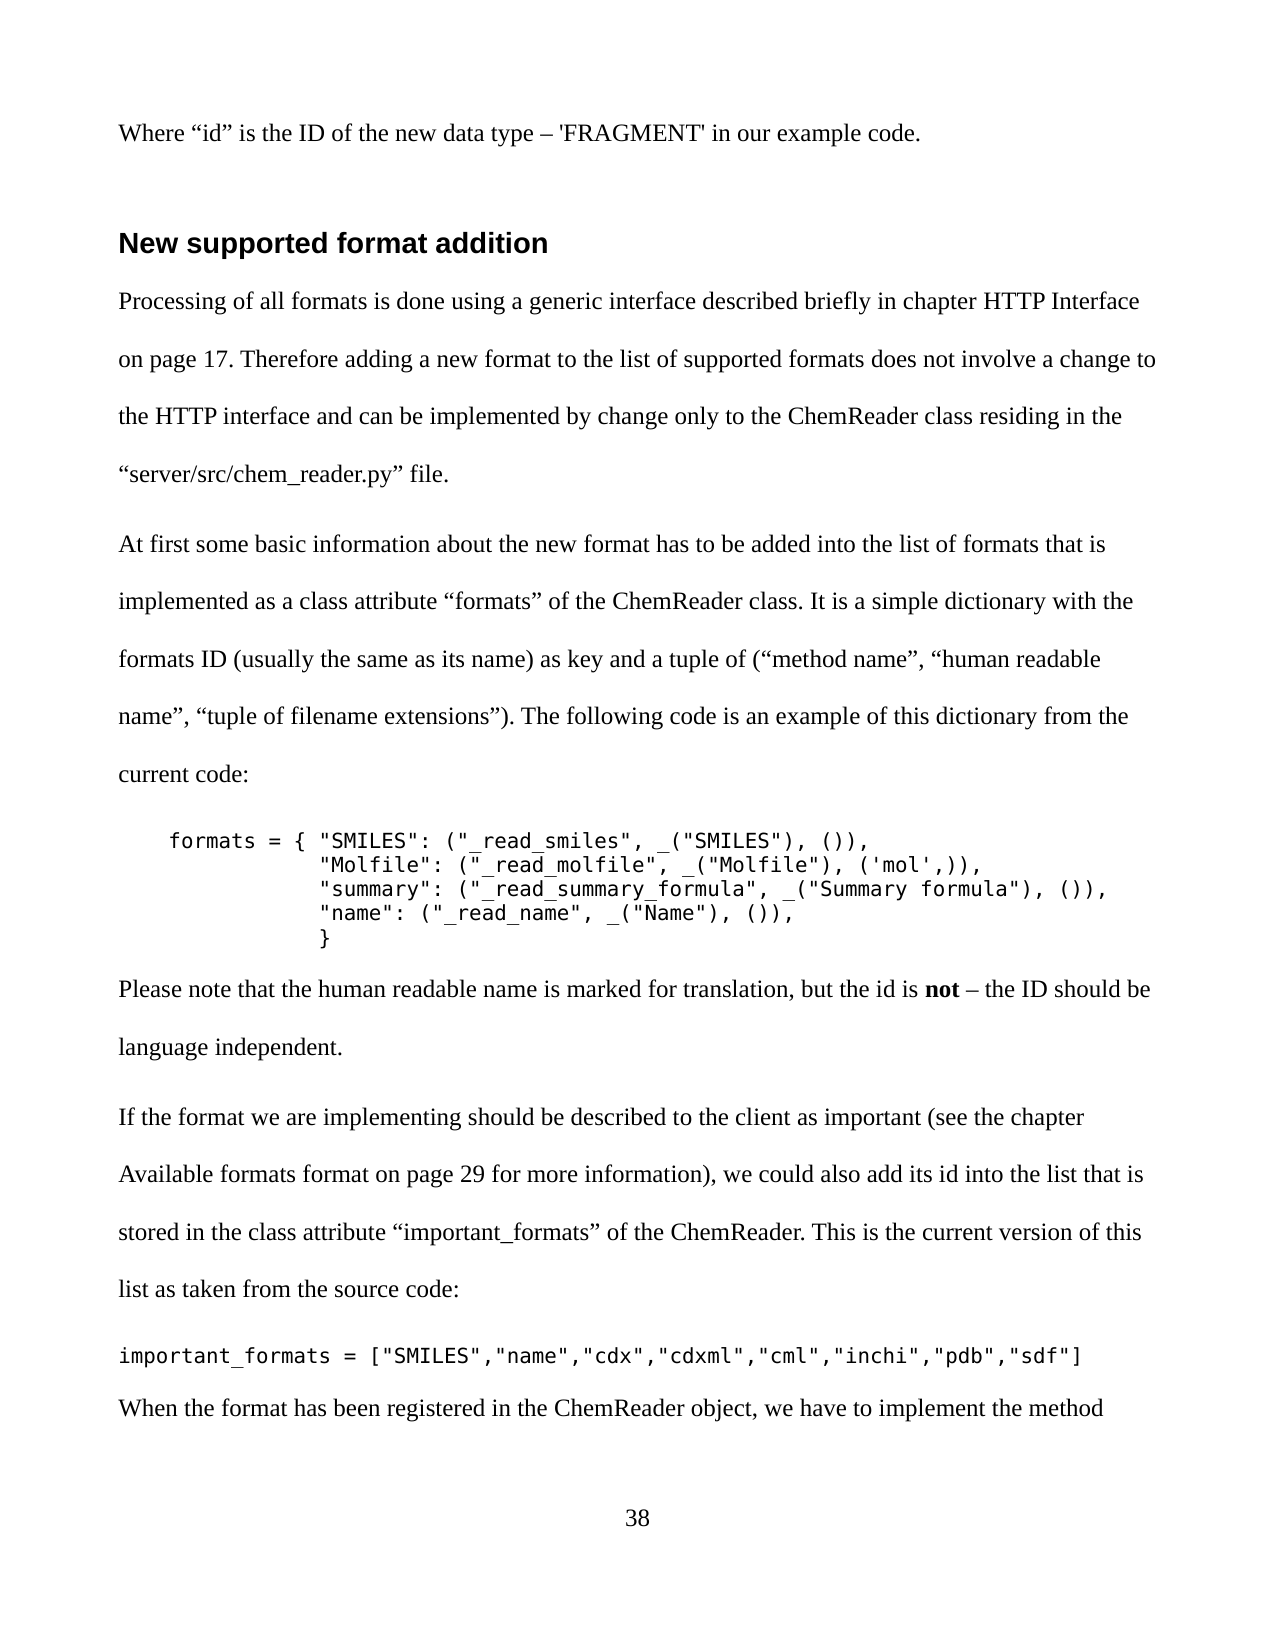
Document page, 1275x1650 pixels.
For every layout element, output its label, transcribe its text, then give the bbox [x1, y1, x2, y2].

text } [118, 926, 1157, 950]
text important_formats = ["SMILES","name","cdx","cdxml","cml","inchi","pdb","sdf"] [118, 1344, 1157, 1368]
text "Molfile": ("_read_molfile", _("Molfile"), ('mol',)), [118, 853, 1157, 877]
text Please note that the human readable name is marked for translation, but the id is not – the ID should be language independent. [118, 974, 1157, 1061]
text When the format has been registered in the ChemReader object, we have to implement the method [118, 1393, 1157, 1422]
text If the format we are implementing should be described to the client as important (see the chapter Available formats format on page 29 for more information), we could also add its id into the list that is stored in the class attribute “important_formats” of the ChemReader. This is the current version of this list as taken from the source code: [118, 1102, 1157, 1303]
text formats = { "SMILES": ("_read_smiles", _("SMILES"), ()), [118, 829, 1157, 853]
text At first some basic information about the new format has to be added into the list of formats that is implemented as a class attribute “formats” of the ChemReader class. It is a simple dictionary with the formats ID (usually the same as its name) as key and a tuple of (“method name”, “human readable name”, “tuple of filename extensions”). The following code is an example of this dictionary from the current code: [118, 529, 1157, 787]
text "name": ("_read_name", _("Name"), ()), [118, 901, 1157, 926]
text "summary": ("_read_summary_formula", _("Summary formula"), ()), [118, 877, 1157, 901]
subtitle New supported format addition [118, 226, 1157, 259]
text Processing of all formats is done using a generic interface described briefly in chapter HTTP Interface on page 17. Therefore adding a new format to the list of supported formats does not involve a change to the HTTP interface and can be implemented by change only to the ChemReader class residing in the “server/src/chem_reader.py” file. [118, 286, 1157, 487]
text Where “id” is the ID of the new data type – 'FRAGMENT' in our example code. [118, 118, 1157, 147]
